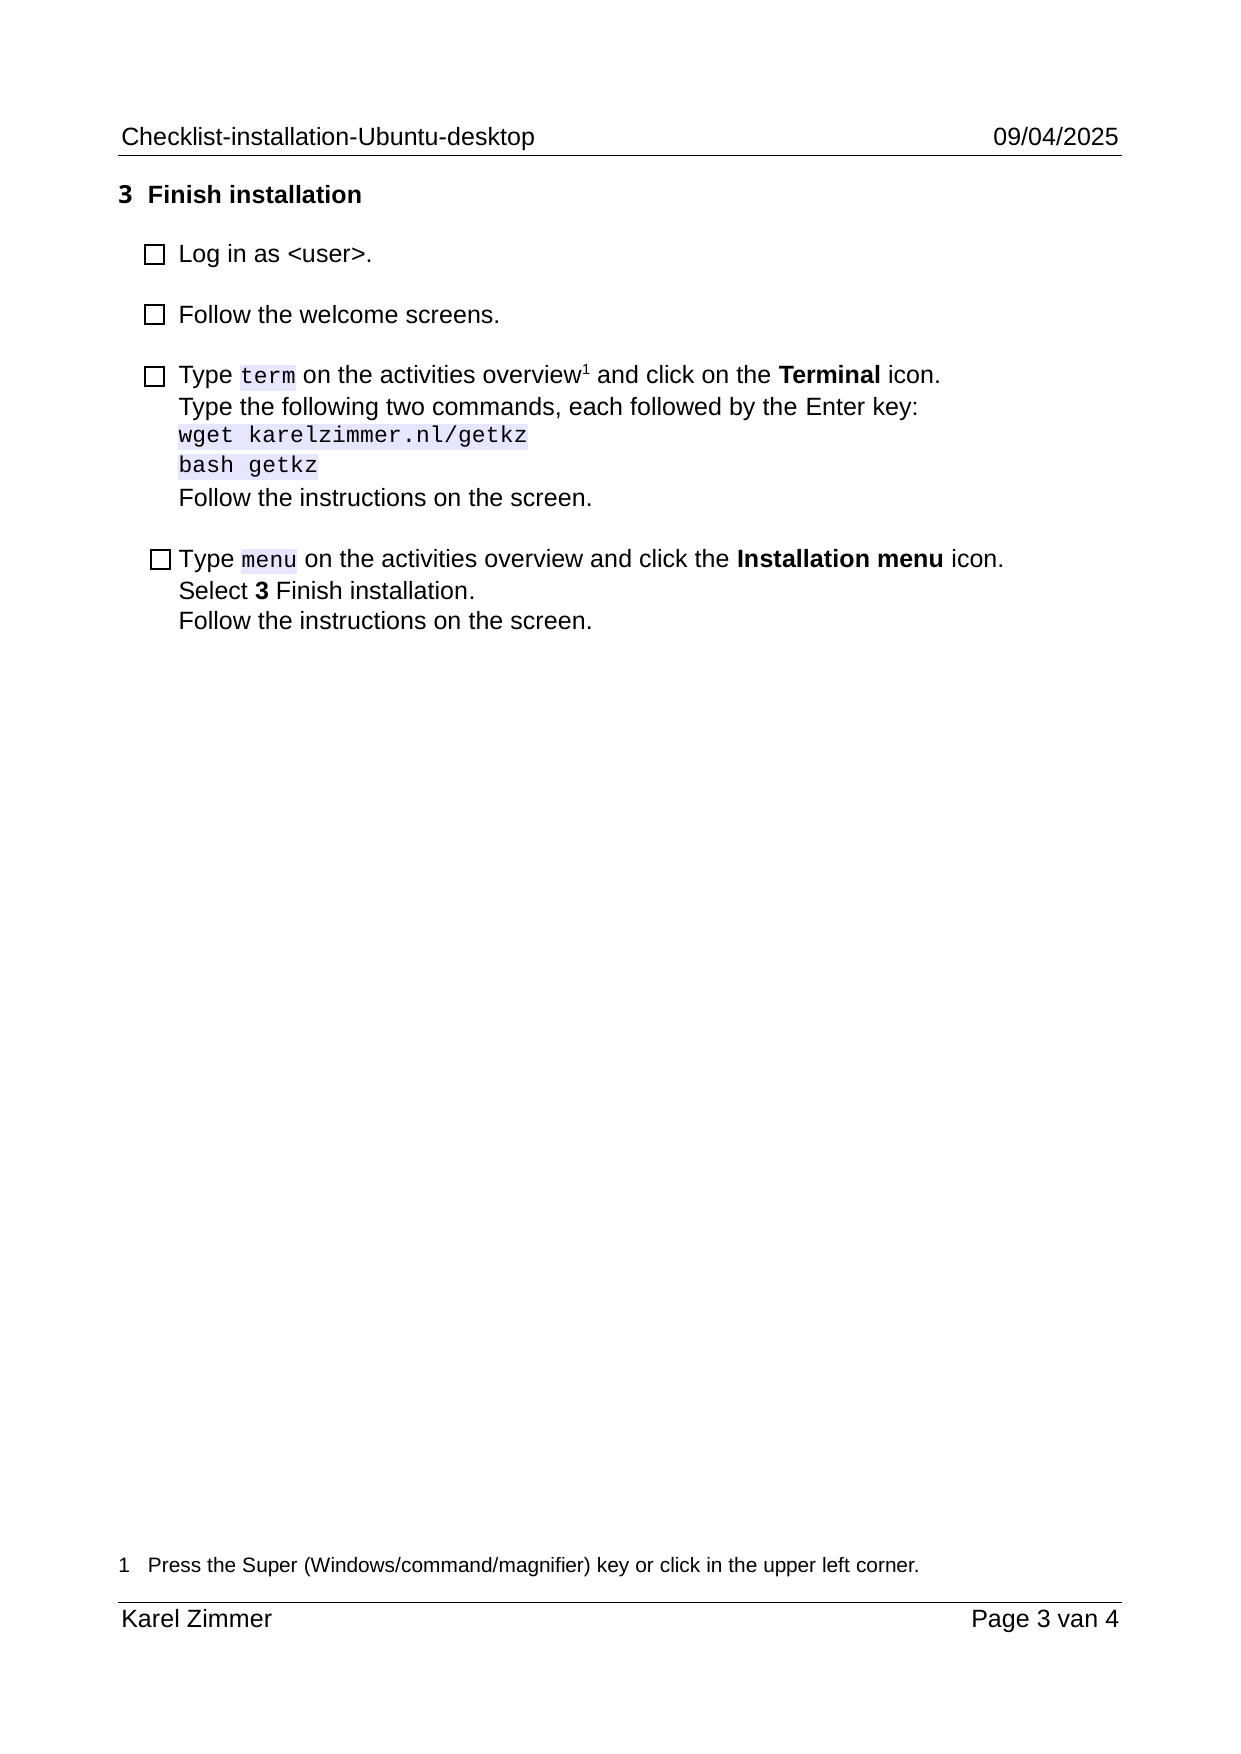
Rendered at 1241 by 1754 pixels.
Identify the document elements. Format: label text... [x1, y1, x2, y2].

table_cell [142, 606, 177, 636]
table_cell [118, 269, 142, 300]
table_header [118, 239, 142, 269]
table_cell Type menu on the activities overview and click the Installation menu icon. [177, 544, 1122, 576]
table_cell Follow the welcome screens. [177, 300, 1122, 330]
table_cell [118, 300, 142, 330]
table_cell [118, 576, 142, 606]
table_cell [142, 423, 177, 453]
table_cell [177, 514, 1122, 544]
table_cell [142, 483, 177, 513]
table_cell [142, 360, 177, 392]
table_cell [142, 544, 177, 576]
table_cell Type the following two commands, each followed by the Enter key: [177, 392, 1122, 422]
table_header Log in as <user>. [177, 239, 1122, 269]
table_cell [118, 392, 142, 422]
table_cell [118, 330, 142, 360]
table_cell wget karelzimmer.nl/getkz [177, 423, 1122, 453]
table_cell [142, 392, 177, 422]
table_cell Follow the instructions on the screen. [177, 483, 1122, 513]
table_cell [118, 606, 142, 636]
table_cell [118, 544, 142, 576]
table_cell [142, 269, 177, 300]
table_cell [142, 330, 177, 360]
table_cell bash getkz [177, 453, 1122, 483]
table_cell Type term on the activities overview and click on the Terminal icon. [177, 360, 1122, 392]
table_cell [142, 300, 177, 330]
table_cell [142, 453, 177, 483]
table_cell [118, 423, 142, 453]
table_cell [118, 453, 142, 483]
table_cell Follow the instructions on the screen. [177, 606, 1122, 636]
table_header [142, 239, 177, 269]
table_cell [177, 330, 1122, 360]
table_cell [142, 514, 177, 544]
list Finish installation [118, 177, 1122, 211]
table_cell [142, 576, 177, 606]
table_cell Select 3 Finish installation. [177, 576, 1122, 606]
table_cell [118, 360, 142, 392]
table_cell [118, 483, 142, 513]
table_cell [177, 269, 1122, 300]
table_cell [118, 514, 142, 544]
